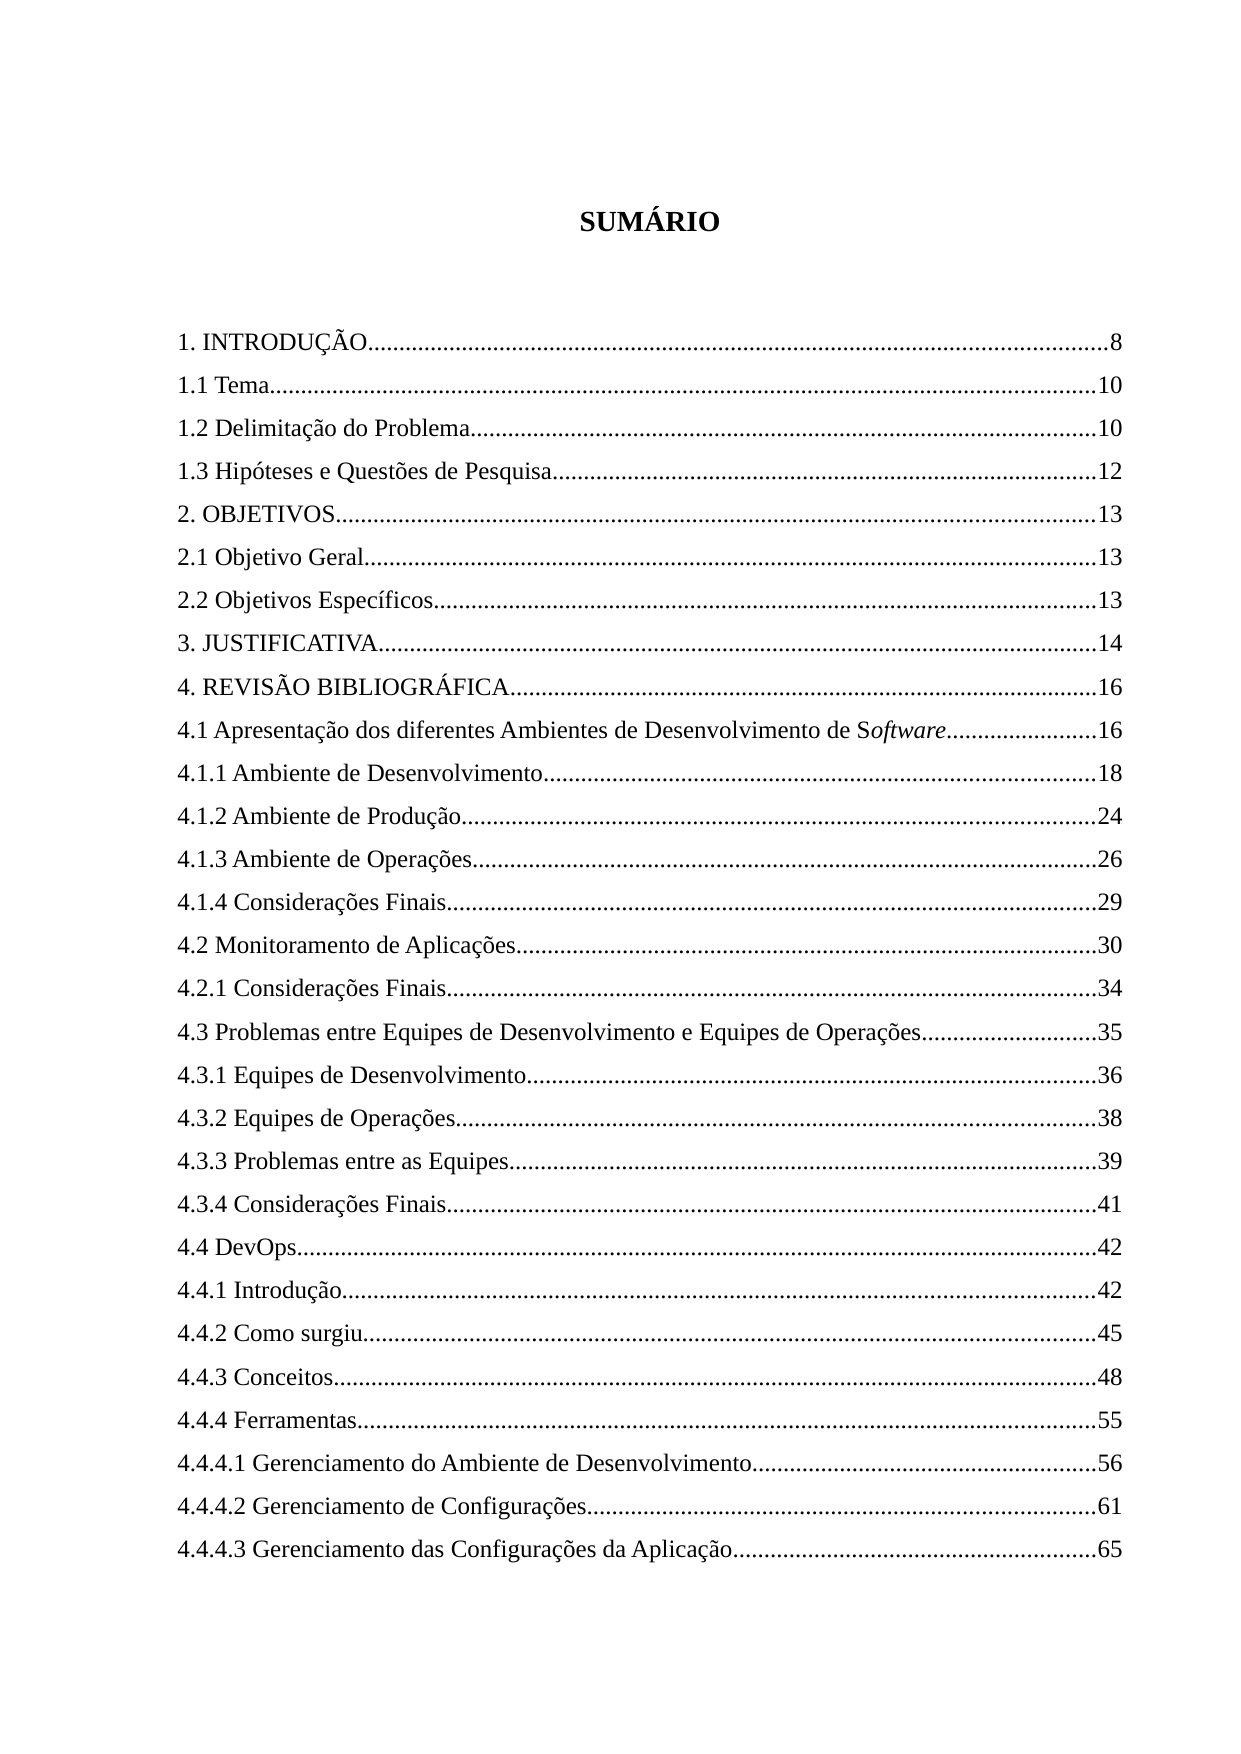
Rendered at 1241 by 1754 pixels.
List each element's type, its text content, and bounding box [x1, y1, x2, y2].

text 2. OBJETIVOS 13 [177, 499, 1122, 528]
text 4.4.2 Como surgiu 45 [177, 1318, 1122, 1347]
text 4.1.1 Ambiente de Desenvolvimento 18 [177, 758, 1122, 787]
text 4.1.3 Ambiente de Operações 26 [177, 844, 1122, 873]
text 4.4.4.2 Gerenciamento de Configurações 61 [177, 1491, 1122, 1520]
text 3. JUSTIFICATIVA 14 [177, 628, 1122, 657]
text 4.3.4 Considerações Finais 41 [177, 1189, 1122, 1218]
text 2.2 Objetivos Específicos 13 [177, 585, 1122, 614]
text 4. REVISÃO BIBLIOGRÁFICA 16 [177, 672, 1122, 700]
text 1. INTRODUÇÃO 8 [177, 327, 1122, 355]
text 4.2.1 Considerações Finais 34 [177, 973, 1122, 1002]
text 1.1 Tema 10 [177, 370, 1122, 398]
text 4.3.2 Equipes de Operações 38 [177, 1103, 1122, 1132]
text 4.4 DevOps 42 [177, 1232, 1122, 1261]
text 4.3 Problemas entre Equipes de Desenvolvimento e Equipes de Operações 35 [177, 1017, 1122, 1045]
text 4.3.3 Problemas entre as Equipes 39 [177, 1146, 1122, 1175]
text 4.4.4.1 Gerenciamento do Ambiente de Desenvolvimento 56 [177, 1448, 1122, 1477]
text 4.3.1 Equipes de Desenvolvimento 36 [177, 1060, 1122, 1088]
text 4.1.4 Considerações Finais 29 [177, 887, 1122, 916]
text 4.2 Monitoramento de Aplicações 30 [177, 930, 1122, 959]
text 4.1 Apresentação dos diferentes Ambientes de Desenvolvimento de Software 16 [177, 715, 1122, 743]
text 4.4.4 Ferramentas 55 [177, 1405, 1122, 1433]
text 4.4.4.3 Gerenciamento das Configurações da Aplicação 65 [177, 1534, 1122, 1563]
text 4.4.1 Introdução 42 [177, 1275, 1122, 1304]
text 4.1.2 Ambiente de Produção 24 [177, 801, 1122, 830]
text 4.4.3 Conceitos 48 [177, 1362, 1122, 1390]
text 1.2 Delimitação do Problema 10 [177, 413, 1122, 442]
subtitle SUMÁRIO [177, 204, 1122, 238]
text 2.1 Objetivo Geral 13 [177, 542, 1122, 571]
text 1.3 Hipóteses e Questões de Pesquisa 12 [177, 456, 1122, 485]
